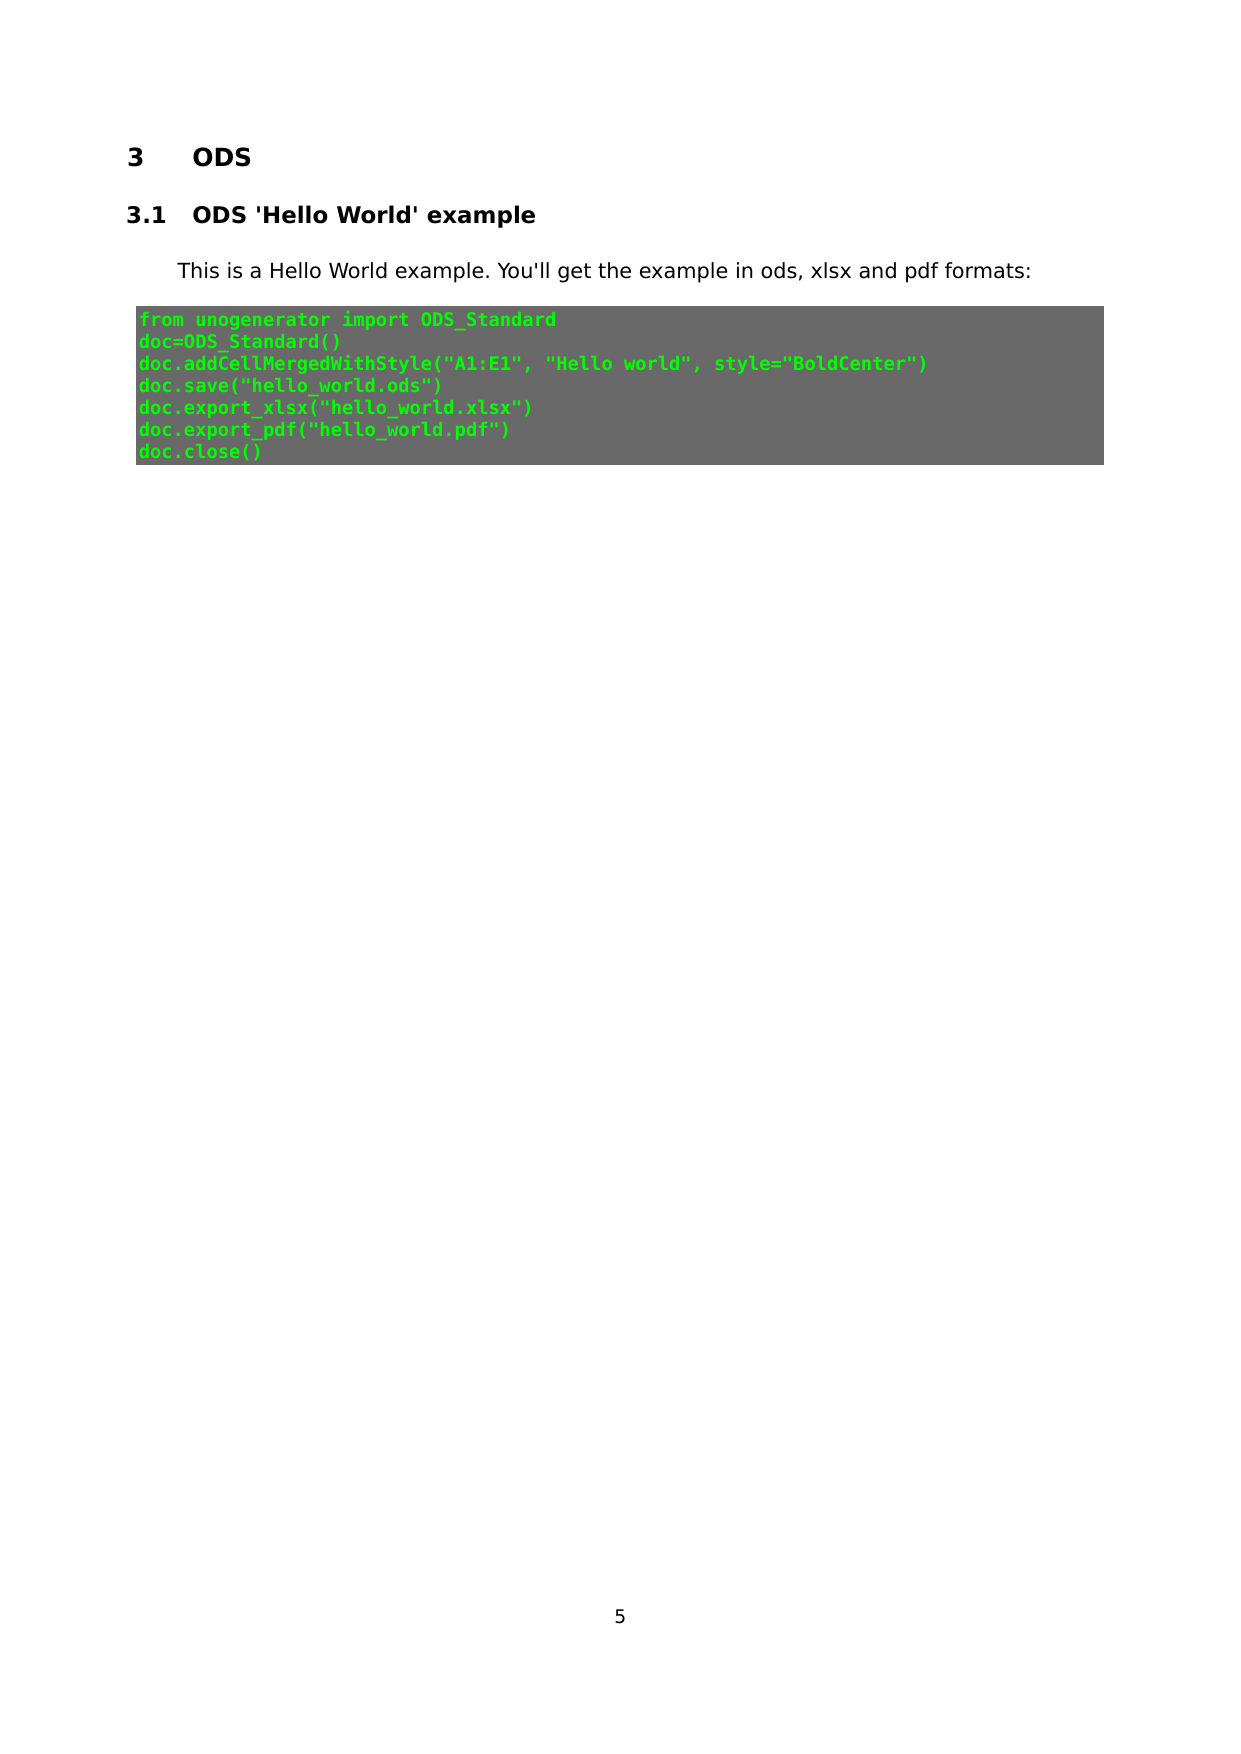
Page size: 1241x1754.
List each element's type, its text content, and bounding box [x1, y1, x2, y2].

subtitle ODS [118, 143, 1122, 172]
text This is a Hello World example. You'll get the example in ods, xlsx and pdf formats: [118, 259, 1122, 283]
text from unogenerator import ODS_Standard doc=ODS_Standard() doc.addCellMergedWithStyle("A1:E1", "Hello world", style="BoldCenter") doc.save("hello_world.ods") doc.export_xlsx("hello_world.xlsx") doc.export_pdf("hello_world.pdf") doc.close() [136, 306, 1104, 465]
subtitle ODS 'Hello World' example [118, 202, 1122, 229]
